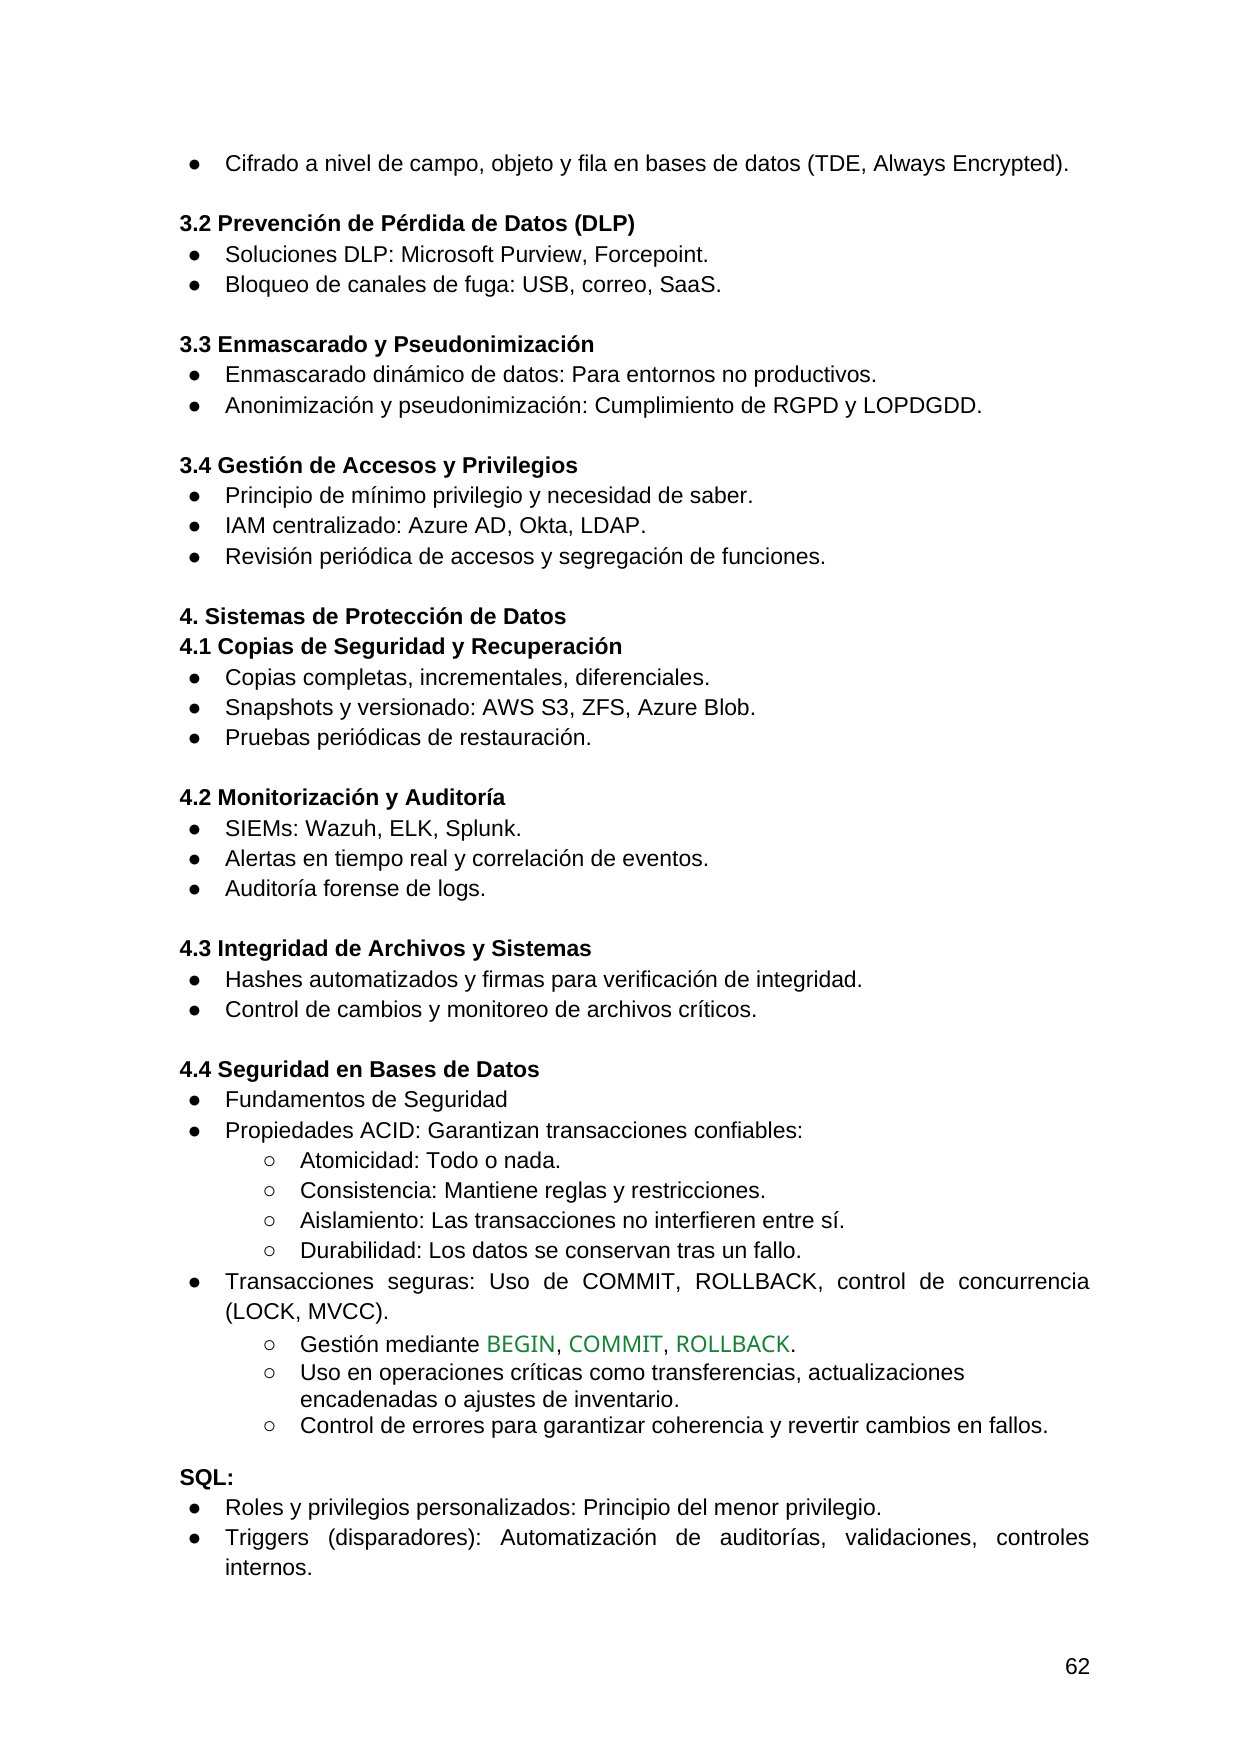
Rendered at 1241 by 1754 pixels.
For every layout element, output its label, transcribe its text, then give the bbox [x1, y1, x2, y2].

text 4. Sistemas de Protección de Datos [179, 603, 1090, 629]
list Propiedades ACID: Garantizan transacciones confiables: [187, 1117, 1090, 1143]
list Uso en operaciones críticas como transferencias, actualizaciones encadenadas o ajustes de inventario. [262, 1359, 1090, 1412]
list Bloqueo de canales de fuga: USB, correo, SaaS. [187, 271, 1090, 297]
list Principio de mínimo privilegio y necesidad de saber. [187, 482, 1090, 509]
text 4.2 Monitorización y Auditoría [179, 784, 1090, 811]
text 4.4 Seguridad en Bases de Datos [179, 1056, 1090, 1083]
text 3.3 Enmascarado y Pseudonimización [179, 331, 1090, 358]
list Control de errores para garantizar coherencia y revertir cambios en fallos. [262, 1412, 1090, 1438]
list Enmascarado dinámico de datos: Para entornos no productivos. [187, 361, 1090, 388]
text 4.1 Copias de Seguridad y Recuperación [179, 633, 1090, 660]
list Anonimización y pseudonimización: Cumplimiento de RGPD y LOPDGDD. [187, 392, 1090, 418]
list Alertas en tiempo real y correlación de eventos. [187, 845, 1090, 871]
list Triggers (disparadores): Automatización de auditorías, validaciones, controles internos. [187, 1524, 1090, 1580]
list Consistencia: Mantiene reglas y restricciones. [262, 1177, 1090, 1203]
list Revisión periódica de accesos y segregación de funciones. [187, 543, 1090, 569]
list Cifrado a nivel de campo, objeto y fila en bases de datos (TDE, Always Encrypted). [187, 150, 1090, 176]
list Pruebas periódicas de restauración. [187, 724, 1090, 750]
list Fundamentos de Seguridad [187, 1086, 1090, 1113]
list Aislamiento: Las transacciones no interfieren entre sí. [262, 1207, 1090, 1234]
list Control de cambios y monitoreo de archivos críticos. [187, 996, 1090, 1022]
text SQL: [179, 1463, 1090, 1490]
text 3.2 Prevención de Pérdida de Datos (DLP) [179, 210, 1090, 237]
list IAM centralizado: Azure AD, Okta, LDAP. [187, 512, 1090, 539]
list Durabilidad: Los datos se conservan tras un fallo. [262, 1237, 1090, 1264]
list Transacciones seguras: Uso de COMMIT, ROLLBACK, control de concurrencia (LOCK, MVCC). [187, 1268, 1090, 1324]
list Soluciones DLP: Microsoft Purview, Forcepoint. [187, 241, 1090, 267]
list Gestión mediante BEGIN, COMMIT, ROLLBACK. [262, 1328, 1090, 1359]
list SIEMs: Wazuh, ELK, Splunk. [187, 814, 1090, 841]
list Roles y privilegios personalizados: Principio del menor privilegio. [187, 1494, 1090, 1520]
list Snapshots y versionado: AWS S3, ZFS, Azure Blob. [187, 694, 1090, 720]
list Hashes automatizados y firmas para verificación de integridad. [187, 966, 1090, 992]
text 4.3 Integridad de Archivos y Sistemas [179, 935, 1090, 962]
list Auditoría forense de logs. [187, 875, 1090, 901]
list Atomicidad: Todo o nada. [262, 1147, 1090, 1173]
list Copias completas, incrementales, diferenciales. [187, 663, 1090, 690]
text 3.4 Gestión de Accesos y Privilegios [179, 452, 1090, 478]
